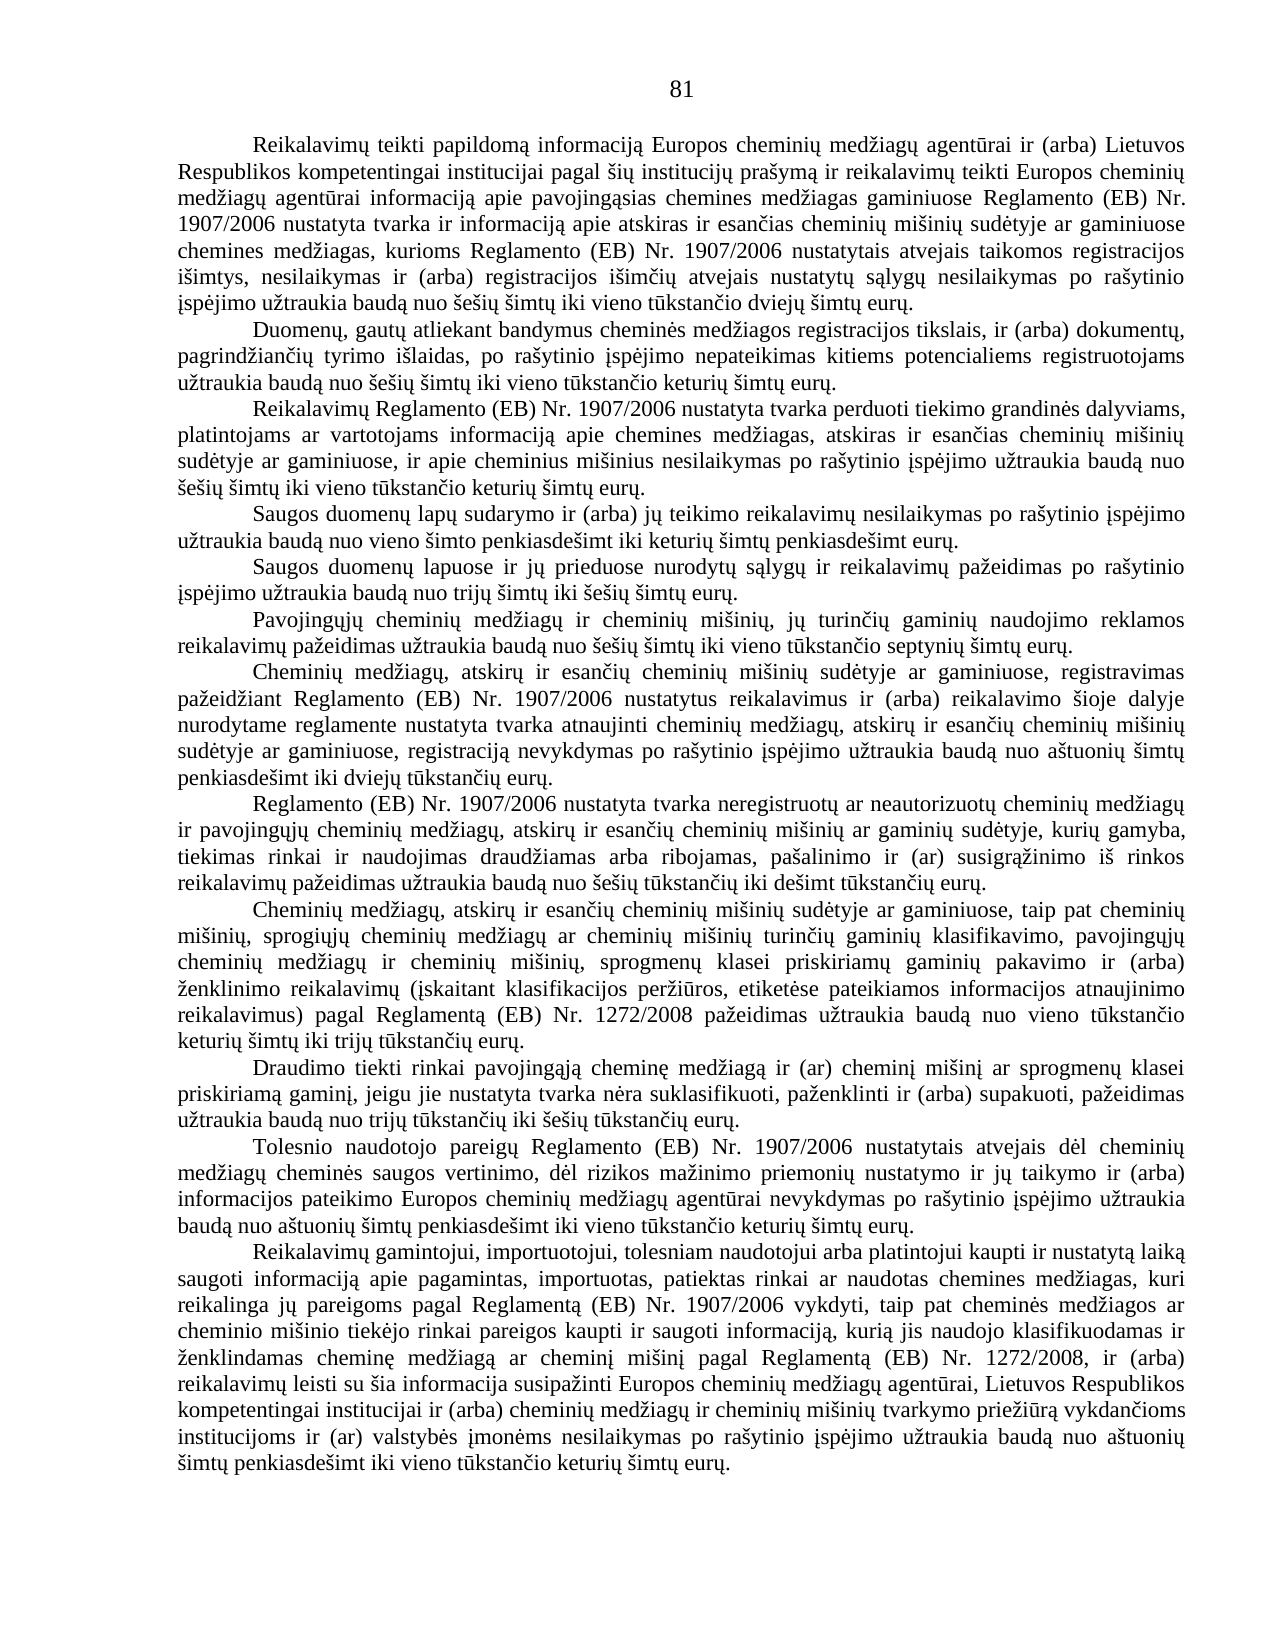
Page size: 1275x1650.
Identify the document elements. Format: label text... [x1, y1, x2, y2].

text Reikalavimų gamintojui, importuotojui, tolesniam naudotojui arba platintojui kaupti ir nustatytą laiką saugoti informaciją apie pagamintas, importuotas, patiektas rinkai ar naudotas chemines medžiagas, kuri reikalinga jų pareigoms pagal Reglamentą (EB) Nr. 1907/2006 vykdyti, taip pat cheminės medžiagos ar cheminio mišinio tiekėjo rinkai pareigos kaupti ir saugoti informaciją, kurią jis naudojo klasifikuodamas ir ženklindamas cheminę medžiagą ar cheminį mišinį pagal Reglamentą (EB) Nr. 1272/2008, ir (arba) reikalavimų leisti su šia informacija susipažinti Europos cheminių medžiagų agentūrai, Lietuvos Respublikos kompetentingai institucijai ir (arba) cheminių medžiagų ir cheminių mišinių tvarkymo priežiūrą vykdančioms institucijoms ir (ar) valstybės įmonėms nesilaikymas po rašytinio įspėjimo užtraukia baudą nuo aštuonių šimtų penkiasdešimt iki vieno tūkstančio keturių šimtų eurų. [177, 1238, 1186, 1475]
text Reikalavimų teikti papildomą informaciją Europos cheminių medžiagų agentūrai ir (arba) Lietuvos Respublikos kompetentingai institucijai pagal šių institucijų prašymą ir reikalavimų teikti Europos cheminių medžiagų agentūrai informaciją apie pavojingąsias chemines medžiagas gaminiuose Reglamento (EB) Nr. 1907/2006 nustatyta tvarka ir informaciją apie atskiras ir esančias cheminių mišinių sudėtyje ar gaminiuose chemines medžiagas, kurioms Reglamento (EB) Nr. 1907/2006 nustatytais atvejais taikomos registracijos išimtys, nesilaikymas ir (arba) registracijos išimčių atvejais nustatytų sąlygų nesilaikymas po rašytinio įspėjimo užtraukia baudą nuo šešių šimtų iki vieno tūkstančio dviejų šimtų eurų. [177, 131, 1186, 316]
text Saugos duomenų lapuose ir jų prieduose nurodytų sąlygų ir reikalavimų pažeidimas po rašytinio įspėjimo užtraukia baudą nuo trijų šimtų iki šešių šimtų eurų. [177, 553, 1186, 606]
text Duomenų, gautų atliekant bandymus cheminės medžiagos registracijos tikslais, ir (arba) dokumentų, pagrindžiančių tyrimo išlaidas, po rašytinio įspėjimo nepateikimas kitiems potencialiems registruotojams užtraukia baudą nuo šešių šimtų iki vieno tūkstančio keturių šimtų eurų. [177, 316, 1186, 395]
text Reglamento (EB) Nr. 1907/2006 nustatyta tvarka neregistruotų ar neautorizuotų cheminių medžiagų ir pavojingųjų cheminių medžiagų, atskirų ir esančių cheminių mišinių ar gaminių sudėtyje, kurių gamyba, tiekimas rinkai ir naudojimas draudžiamas arba ribojamas, pašalinimo ir (ar) susigrąžinimo iš rinkos reikalavimų pažeidimas užtraukia baudą nuo šešių tūkstančių iki dešimt tūkstančių eurų. [177, 790, 1186, 896]
text Pavojingųjų cheminių medžiagų ir cheminių mišinių, jų turinčių gaminių naudojimo reklamos reikalavimų pažeidimas užtraukia baudą nuo šešių šimtų iki vieno tūkstančio septynių šimtų eurų. [177, 606, 1186, 658]
text Reikalavimų Reglamento (EB) Nr. 1907/2006 nustatyta tvarka perduoti tiekimo grandinės dalyviams, platintojams ar vartotojams informaciją apie chemines medžiagas, atskiras ir esančias cheminių mišinių sudėtyje ar gaminiuose, ir apie cheminius mišinius nesilaikymas po rašytinio įspėjimo užtraukia baudą nuo šešių šimtų iki vieno tūkstančio keturių šimtų eurų. [177, 395, 1186, 500]
text Saugos duomenų lapų sudarymo ir (arba) jų teikimo reikalavimų nesilaikymas po rašytinio įspėjimo užtraukia baudą nuo vieno šimto penkiasdešimt iki keturių šimtų penkiasdešimt eurų. [177, 500, 1186, 553]
text Tolesnio naudotojo pareigų Reglamento (EB) Nr. 1907/2006 nustatytais atvejais dėl cheminių medžiagų cheminės saugos vertinimo, dėl rizikos mažinimo priemonių nustatymo ir jų taikymo ir (arba) informacijos pateikimo Europos cheminių medžiagų agentūrai nevykdymas po rašytinio įspėjimo užtraukia baudą nuo aštuonių šimtų penkiasdešimt iki vieno tūkstančio keturių šimtų eurų. [177, 1133, 1186, 1238]
text Cheminių medžiagų, atskirų ir esančių cheminių mišinių sudėtyje ar gaminiuose, taip pat cheminių mišinių, sprogiųjų cheminių medžiagų ar cheminių mišinių turinčių gaminių klasifikavimo, pavojingųjų cheminių medžiagų ir cheminių mišinių, sprogmenų klasei priskiriamų gaminių pakavimo ir (arba) ženklinimo reikalavimų (įskaitant klasifikacijos peržiūros, etiketėse pateikiamos informacijos atnaujinimo reikalavimus) pagal Reglamentą (EB) Nr. 1272/2008 pažeidimas užtraukia baudą nuo vieno tūkstančio keturių šimtų iki trijų tūkstančių eurų. [177, 896, 1186, 1054]
text Draudimo tiekti rinkai pavojingąją cheminę medžiagą ir (ar) cheminį mišinį ar sprogmenų klasei priskiriamą gaminį, jeigu jie nustatyta tvarka nėra suklasifikuoti, paženklinti ir (arba) supakuoti, pažeidimas užtraukia baudą nuo trijų tūkstančių iki šešių tūkstančių eurų. [177, 1054, 1186, 1133]
text Cheminių medžiagų, atskirų ir esančių cheminių mišinių sudėtyje ar gaminiuose, registravimas pažeidžiant Reglamento (EB) Nr. 1907/2006 nustatytus reikalavimus ir (arba) reikalavimo šioje dalyje nurodytame reglamente nustatyta tvarka atnaujinti cheminių medžiagų, atskirų ir esančių cheminių mišinių sudėtyje ar gaminiuose, registraciją nevykdymas po rašytinio įspėjimo užtraukia baudą nuo aštuonių šimtų penkiasdešimt iki dviejų tūkstančių eurų. [177, 658, 1186, 790]
